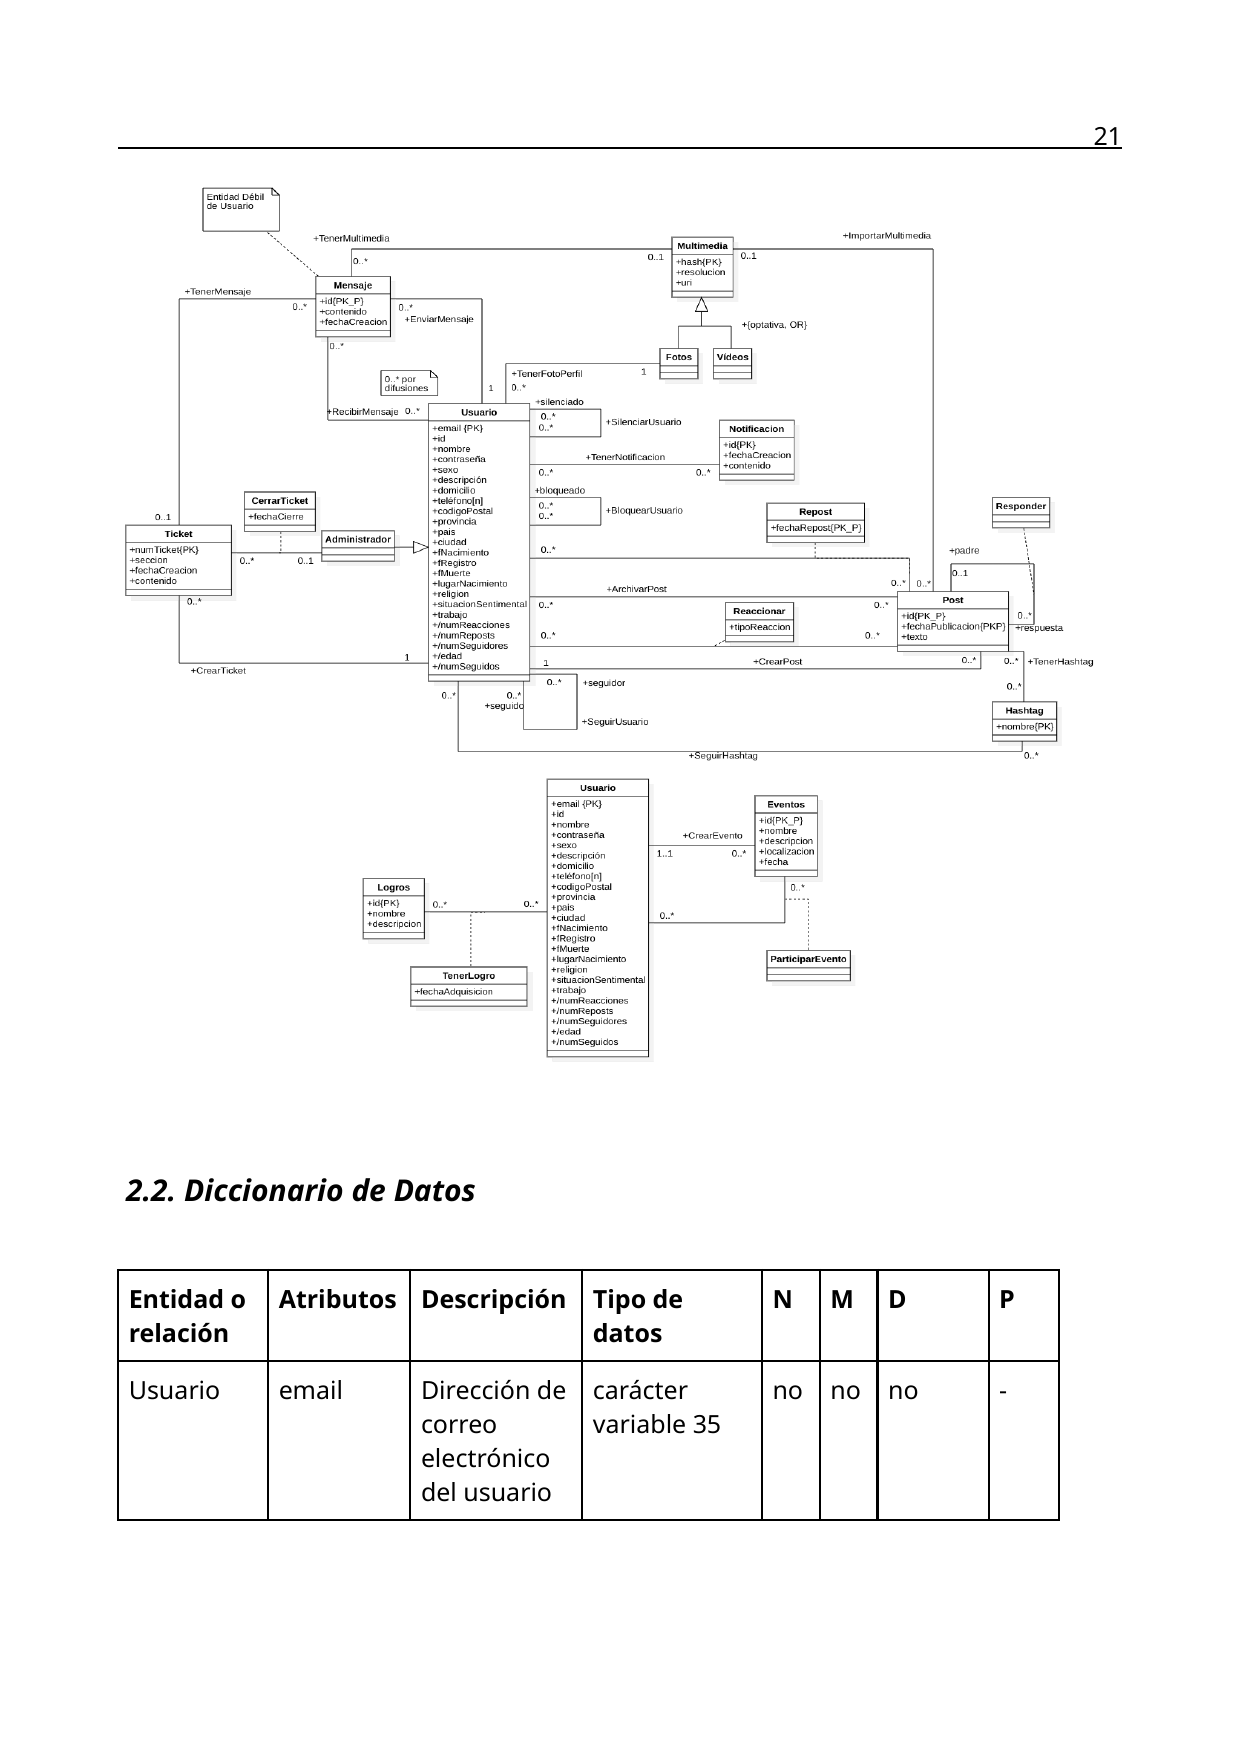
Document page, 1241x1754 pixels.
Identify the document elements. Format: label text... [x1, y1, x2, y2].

table_header Descripción [411, 1271, 581, 1360]
table_cell no [763, 1362, 819, 1519]
table_cell email [269, 1362, 409, 1519]
table_header Atributos [269, 1271, 409, 1360]
table_header N [763, 1271, 819, 1360]
table_cell no [879, 1362, 988, 1519]
table_header Entidad o relación [119, 1271, 267, 1360]
table_cell - [990, 1362, 1058, 1519]
table_header M [821, 1271, 876, 1360]
picture [118, 181, 1122, 1084]
table_header D [879, 1271, 988, 1360]
table_cell carácter variable 35 [583, 1362, 761, 1519]
table_header Tipo de datos [583, 1271, 761, 1360]
table_cell Usuario [119, 1362, 267, 1519]
table_cell no [821, 1362, 876, 1519]
table_header P [990, 1271, 1058, 1360]
table_cell Dirección de correo electrónico del usuario [411, 1362, 581, 1519]
subtitle Diccionario de Datos [118, 1169, 1122, 1210]
